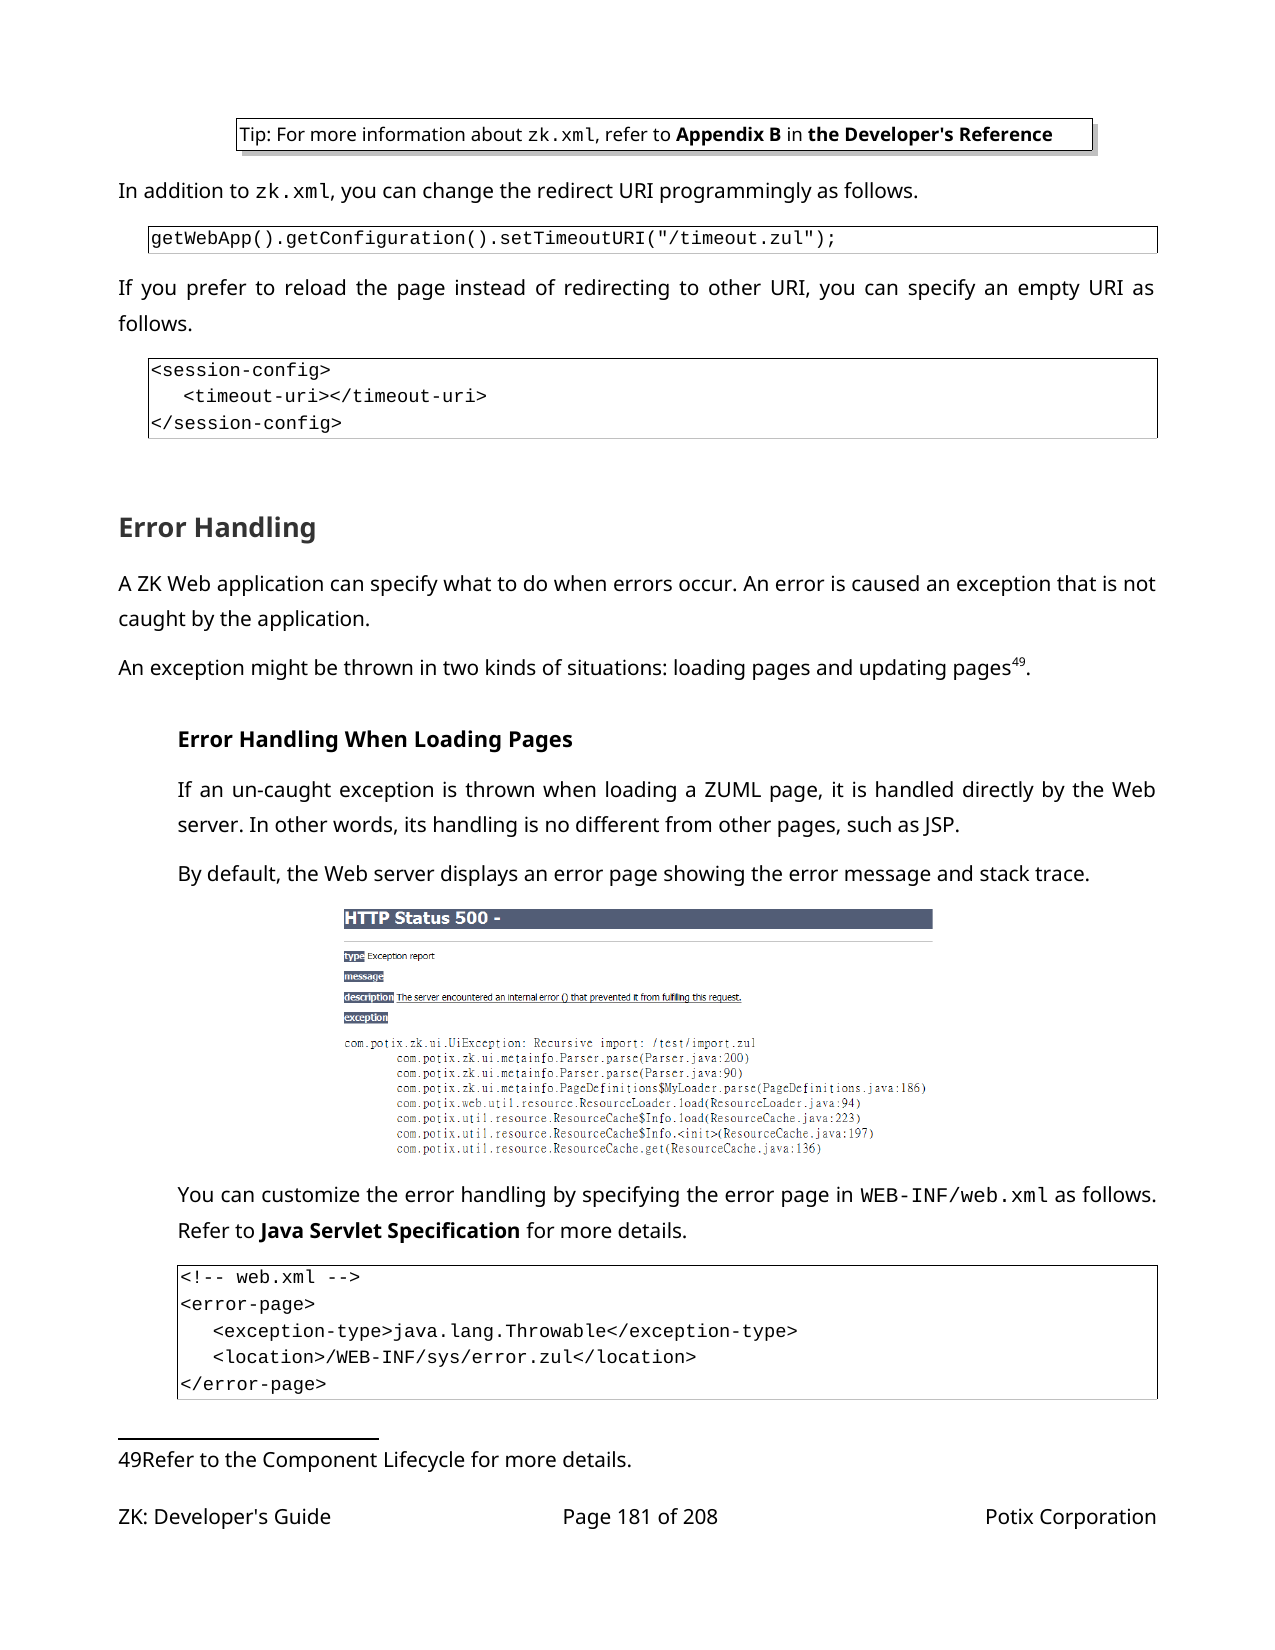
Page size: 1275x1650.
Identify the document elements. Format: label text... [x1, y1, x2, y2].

subtitle Error Handling When Loading Pages [177, 724, 1157, 754]
text getWebApp().getConfiguration().setTimeoutURI("/timeout.zul"); [149, 227, 1157, 253]
picture [342, 904, 933, 1156]
text Refer to the Component Lifecycle for more details. [118, 1445, 1157, 1473]
text In addition to zk.xml, you can change the redirect URI programmingly as follows. [118, 176, 1157, 205]
text <error-page> <exception-type>java.lang.Throwable</exception-type> <location>/WEB-INF/sys/error.zul</location> </error-page> [178, 1292, 1157, 1399]
text You can customize the error handling by specifying the error page in WEB-INF/web.xml as follows. Refer to Java Servlet Specification for more details. [177, 1180, 1157, 1244]
text A ZK Web application can specify what to do when errors occur. An error is caused an exception that is not caught by the application. [118, 569, 1157, 633]
text By default, the Web server displays an error page showing the error message and stack trace. [177, 859, 1157, 887]
text <session-config> <timeout-uri></timeout-uri> </session-config> [149, 359, 1157, 438]
text If you prefer to reload the page instead of redirecting to other URI, you can specify an empty URI as follows. [118, 273, 1157, 337]
text An exception might be thrown in two kinds of situations: loading pages and updating pages. [118, 653, 1157, 682]
text If an un-caught exception is thrown when loading a ZUML page, it is handled directly by the Web server. In other words, its handling is no different from other pages, such as JSP. [177, 775, 1157, 838]
text <!-- web.xml --> [178, 1266, 1157, 1289]
subtitle Error Handling [118, 509, 1157, 546]
text Tip: For more information about zk.xml, refer to Appendix B in the Developer's Reference [237, 119, 1092, 150]
